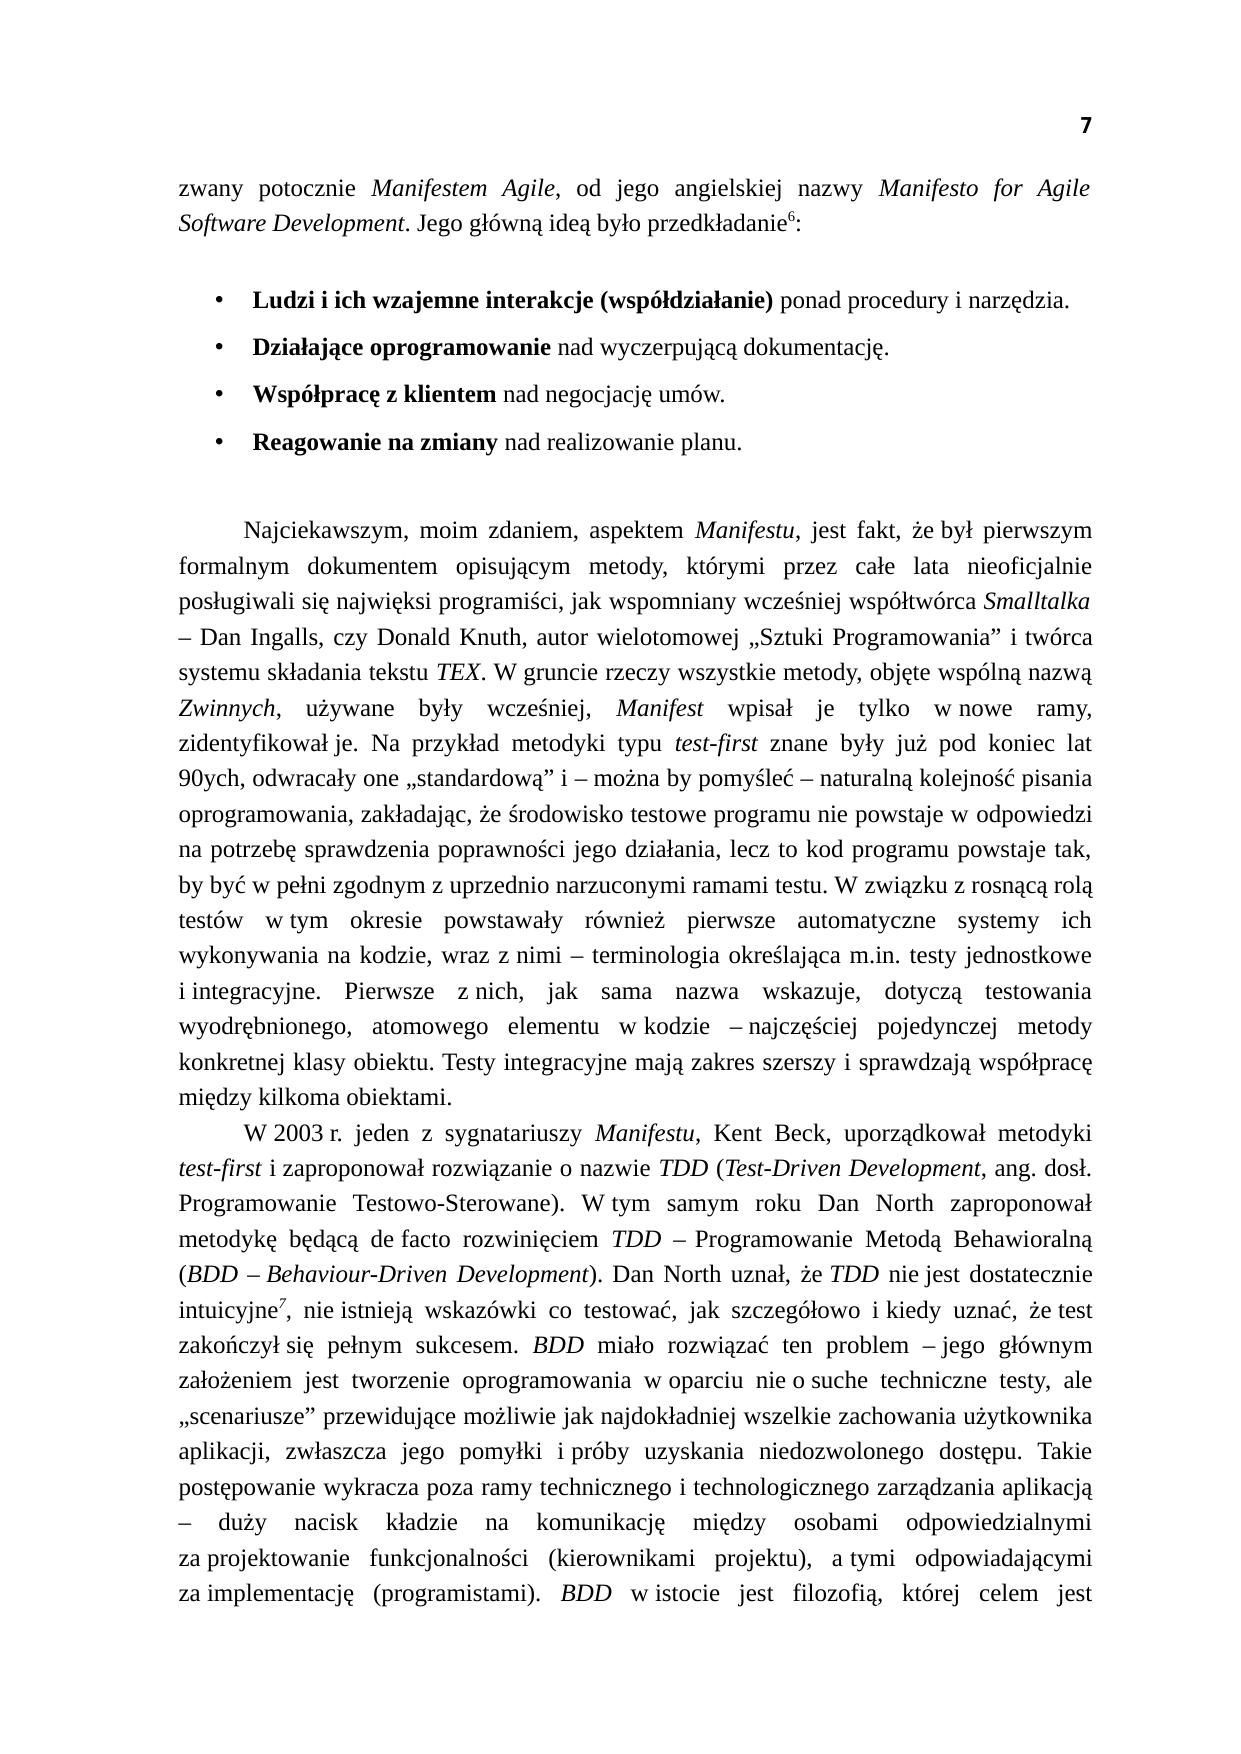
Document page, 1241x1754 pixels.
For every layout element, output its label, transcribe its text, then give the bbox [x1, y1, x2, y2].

text zwany potocznie Manifestem Agile, od jego angielskiej nazwy Manifesto for Agile Software Development. Jego główną ideą było przedkładanie: [178, 168, 1093, 239]
list Reagowanie na zmiany nad realizowanie planu. [215, 422, 1093, 457]
text Najciekawszym, moim zdaniem, aspektem Manifestu, jest fakt, że był pierwszym formalnym dokumentem opisującym metody, którymi przez całe lata nieoficjalnie posługiwali się najwięksi programiści, jak wspomniany wcześniej współtwórca Smalltalka – Dan Ingalls, czy Donald Knuth, autor wielotomowej „Sztuki Programowania” i twórca systemu składania tekstu TEX. W gruncie rzeczy wszystkie metody, objęte wspólną nazwą Zwinnych, używane były wcześniej, Manifest wpisał je tylko w nowe ramy, zidentyfikował je. Na przykład metodyki typu test-first znane były już pod koniec lat 90ych, odwracały one „standardową” i – można by pomyśleć – naturalną kolejność pisania oprogramowania, zakładając, że środowisko testowe programu nie powstaje w odpowiedzi na potrzebę sprawdzenia poprawności jego działania, lecz to kod programu powstaje tak, by być w pełni zgodnym z uprzednio narzuconymi ramami testu. W związku z rosnącą rolą testów w tym okresie powstawały również pierwsze automatyczne systemy ich wykonywania na kodzie, wraz z nimi – terminologia określająca m.in. testy jednostkowe i integracyjne. Pierwsze z nich, jak sama nazwa wskazuje, dotyczą testowania wyodrębnionego, atomowego elementu w kodzie – najczęściej pojedynczej metody konkretnej klasy obiektu. Testy integracyjne mają zakres szerszy i sprawdzają współpracę między kilkoma obiektami. [178, 511, 1093, 1113]
list Działające oprogramowanie nad wyczerpującą dokumentację. [215, 327, 1093, 363]
text W 2003 r. jeden z sygnatariuszy Manifestu, Kent Beck, uporządkował metodyki test-first i zaproponował rozwiązanie o nazwie TDD (Test-Driven Development, ang. dosł. Programowanie Testowo-Sterowane). W tym samym roku Dan North zaproponował metodykę będącą de facto rozwinięciem TDD – Programowanie Metodą Behawioralną (BDD – Behaviour-Driven Development). Dan North uznał, że TDD nie jest dostatecznie intuicyjne, nie istnieją wskazówki co testować, jak szczegółowo i kiedy uznać, że test zakończył się pełnym sukcesem. BDD miało rozwiązać ten problem – jego głównym założeniem jest tworzenie oprogramowania w oparciu nie o suche techniczne testy, ale „scenariusze” przewidujące możliwie jak najdokładniej wszelkie zachowania użytkownika aplikacji, zwłaszcza jego pomyłki i próby uzyskania niedozwolonego dostępu. Takie postępowanie wykracza poza ramy technicznego i technologicznego zarządzania aplikacją – duży nacisk kładzie na komunikację między osobami odpowiedzialnymi za projektowanie funkcjonalności (kierownikami projektu), a tymi odpowiadającymi za implementację (programistami). BDD w istocie jest filozofią, której celem jest [178, 1113, 1093, 1608]
list Ludzi i ich wzajemne interakcje (współdziałanie) ponad procedury i narzędzia. [215, 280, 1093, 315]
list Współpracę z klientem nad negocjację umów. [215, 374, 1093, 410]
